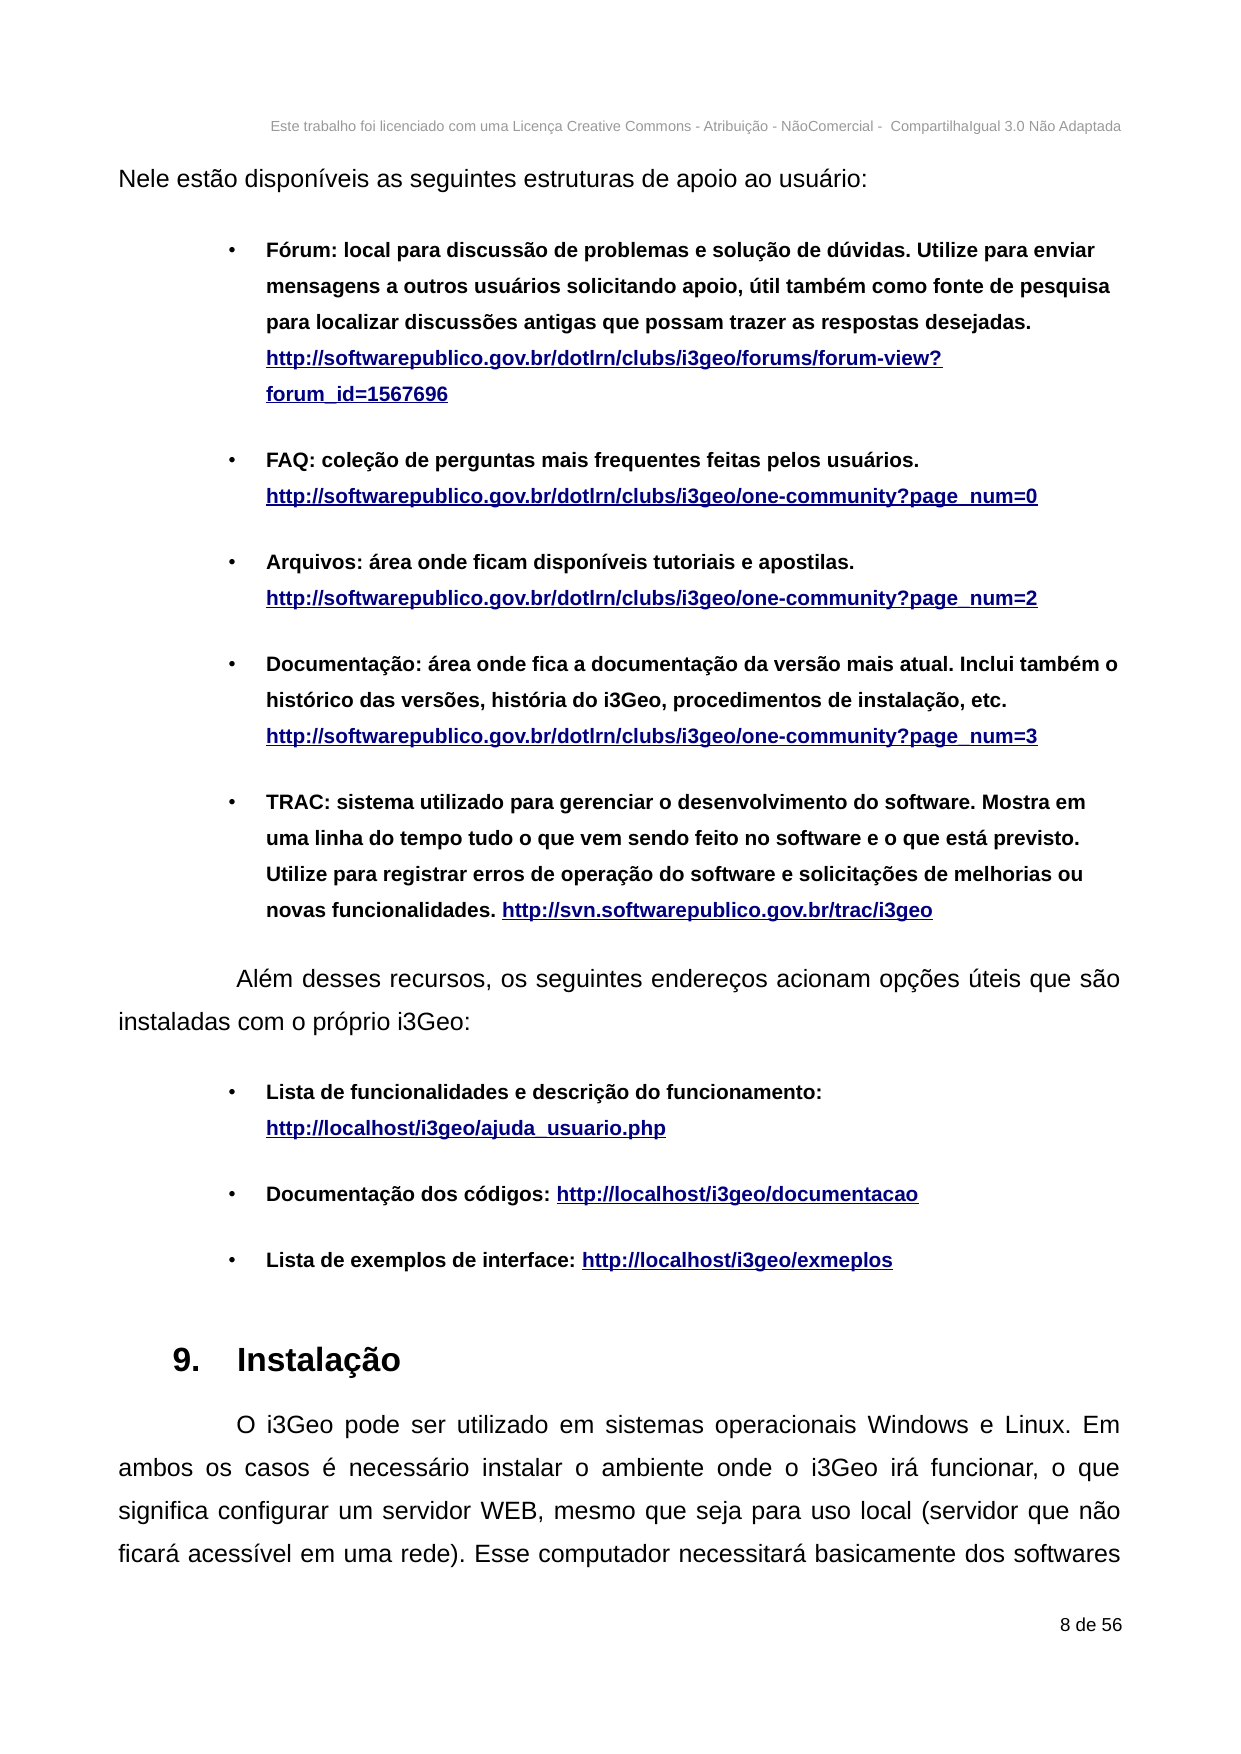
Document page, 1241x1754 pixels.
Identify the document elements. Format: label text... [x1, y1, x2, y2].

text Além desses recursos, os seguintes endereços acionam opções úteis que são instaladas com o próprio i3Geo: [118, 964, 1122, 1036]
list Lista de exemplos de interface: http://localhost/i3geo/exmeplos [228, 1248, 1122, 1272]
list Documentação dos códigos: http://localhost/i3geo/documentacao [228, 1182, 1122, 1206]
list TRAC: sistema utilizado para gerenciar o desenvolvimento do software. Mostra em uma linha do tempo tudo o que vem sendo feito no software e o que está previsto. Utilize para registrar erros de operação do software e solicitações de melhorias ou novas funcionalidades. http://svn.softwarepublico.gov.br/trac/i3geo [228, 790, 1122, 922]
list FAQ: coleção de perguntas mais frequentes feitas pelos usuários. http://softwarepublico.gov.br/dotlrn/clubs/i3geo/one-community?page_num=0 [228, 447, 1122, 507]
list Lista de funcionalidades e descrição do funcionamento: http://localhost/i3geo/ajuda_usuario.php [228, 1080, 1122, 1140]
list Arquivos: área onde ficam disponíveis tutoriais e apostilas. http://softwarepublico.gov.br/dotlrn/clubs/i3geo/one-community?page_num=2 [228, 549, 1122, 609]
text O i3Geo pode ser utilizado em sistemas operacionais Windows e Linux. Em ambos os casos é necessário instalar o ambiente onde o i3Geo irá funcionar, o que significa configurar um servidor WEB, mesmo que seja para uso local (servidor que não ficará acessível em uma rede). Esse computador necessitará basicamente dos softwares [118, 1410, 1122, 1568]
subtitle Instalação [163, 1339, 1077, 1378]
list Documentação: área onde fica a documentação da versão mais atual. Inclui também o histórico das versões, história do i3Geo, procedimentos de instalação, etc. http://softwarepublico.gov.br/dotlrn/clubs/i3geo/one-community?page_num=3 [228, 652, 1122, 748]
list Fórum: local para discussão de problemas e solução de dúvidas. Utilize para enviar mensagens a outros usuários solicitando apoio, útil também como fonte de pesquisa para localizar discussões antigas que possam trazer as respostas desejadas. http://softwarepublico.gov.br/dotlrn/clubs/i3geo/forums/forum-view?forum_id=1567696 [228, 238, 1122, 405]
text Nele estão disponíveis as seguintes estruturas de apoio ao usuário: [118, 164, 1122, 193]
